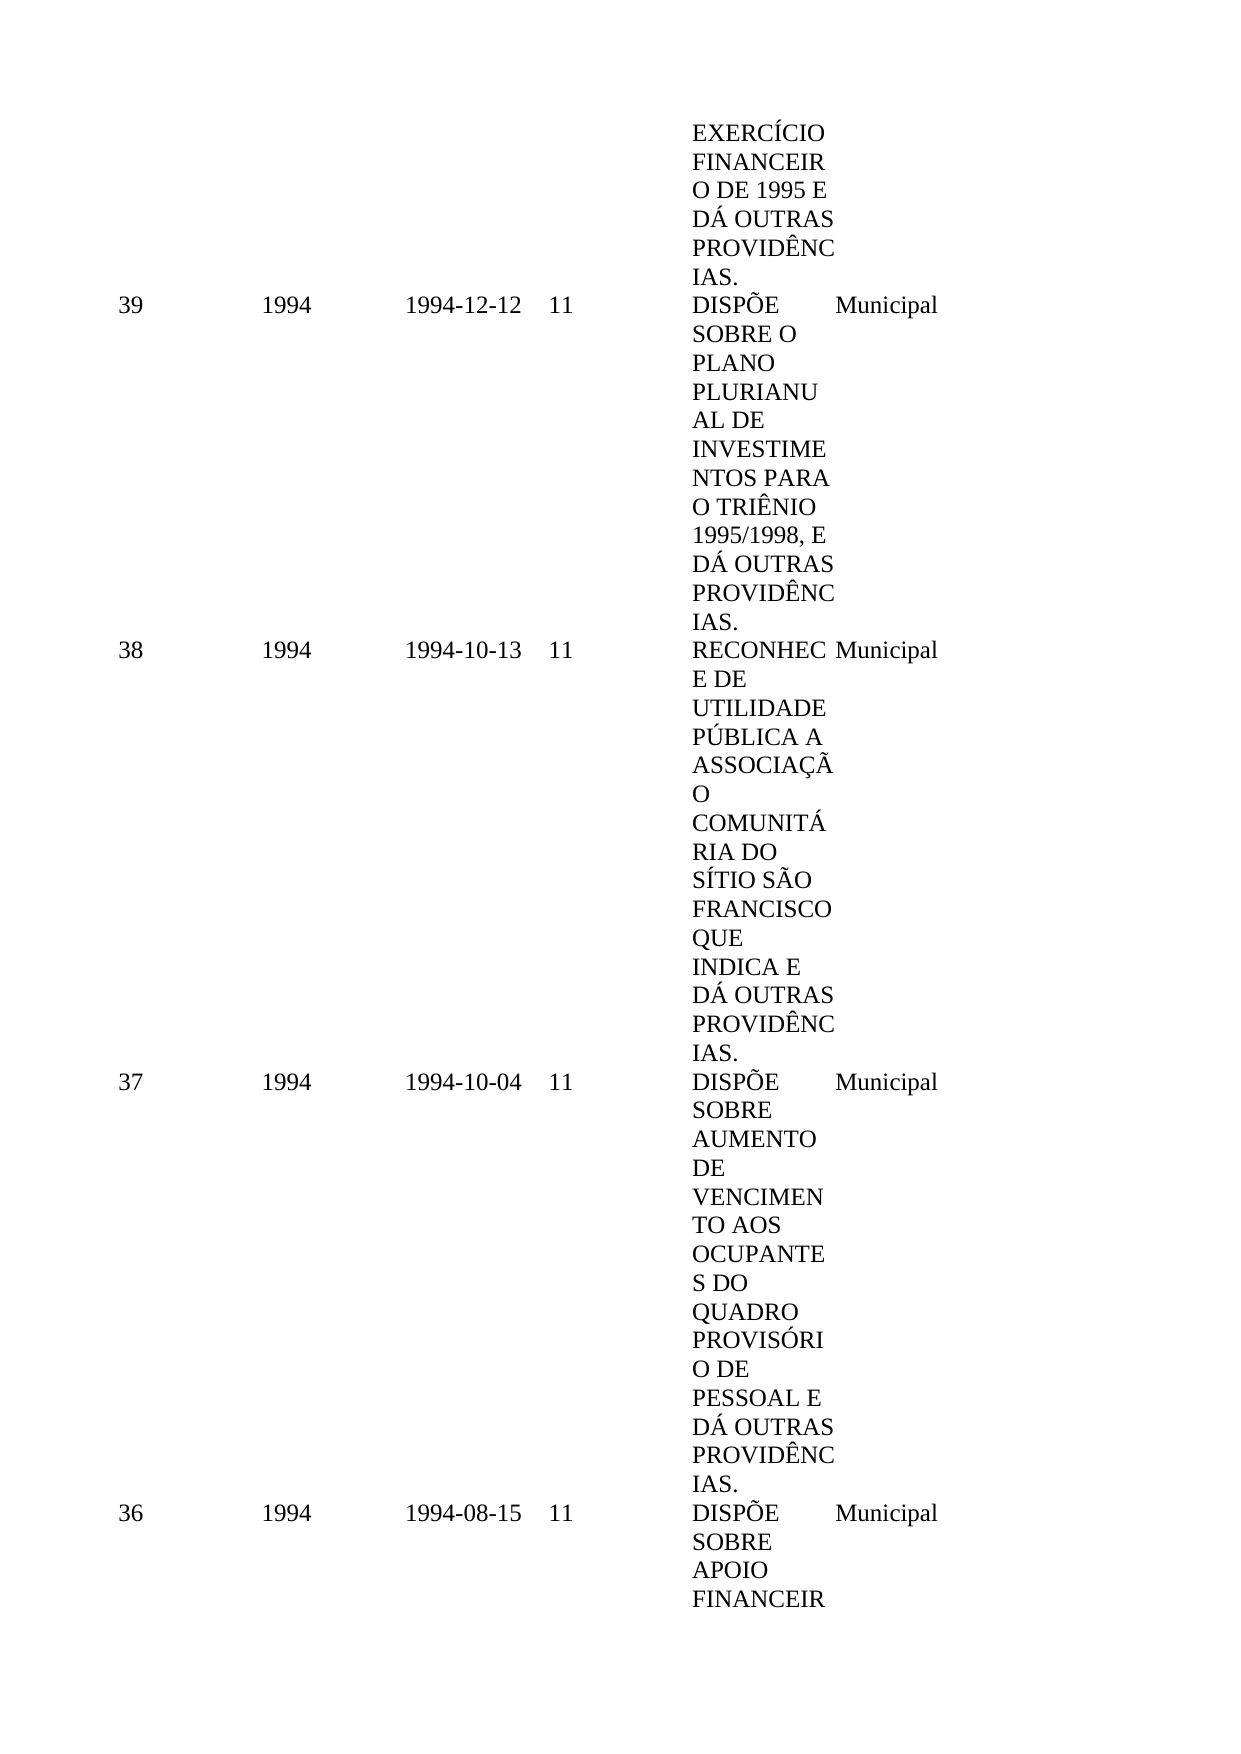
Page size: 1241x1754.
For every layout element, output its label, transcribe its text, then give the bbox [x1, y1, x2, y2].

table_cell DISPÕE SOBRE APOIO FINANCEIR [692, 1498, 835, 1613]
table_cell [979, 1067, 1122, 1498]
table_cell RECONHECE DE UTILIDADE PÚBLICA A ASSOCIAÇÃO COMUNITÁRIA DO SÍTIO SÃO FRANCISCO QUE INDICA E DÁ OUTRAS PROVIDÊNCIAS. [692, 636, 835, 1067]
table_cell 39 [118, 291, 261, 636]
table_cell DISPÕE SOBRE AUMENTO DE VENCIMENTO AOS OCUPANTES DO QUADRO PROVISÓRIO DE PESSOAL E DÁ OUTRAS PROVIDÊNCIAS. [692, 1067, 835, 1498]
table_cell 11 [548, 291, 692, 636]
table_cell DISPÕE SOBRE O PLANO PLURIANUAL DE INVESTIMENTOS PARA O TRIÊNIO 1995/1998, E DÁ OUTRAS PROVIDÊNCIAS. [692, 291, 835, 636]
table_cell EXERCÍCIO FINANCEIRO DE 1995 E DÁ OUTRAS PROVIDÊNCIAS. [692, 118, 835, 291]
table_cell 11 [548, 1498, 692, 1613]
table_cell 1994 [261, 1067, 405, 1498]
table_cell 37 [118, 1067, 261, 1498]
table_cell [405, 118, 548, 291]
table_cell [118, 118, 261, 291]
table_cell Municipal [835, 291, 979, 636]
table_cell [979, 1498, 1122, 1613]
table_cell [548, 118, 692, 291]
table_cell 38 [118, 636, 261, 1067]
table_cell [979, 118, 1122, 291]
table_cell 11 [548, 1067, 692, 1498]
table_cell 1994 [261, 1498, 405, 1613]
table_cell Municipal [835, 636, 979, 1067]
table_cell 1994-08-15 [405, 1498, 548, 1613]
table_cell [979, 636, 1122, 1067]
table_cell 36 [118, 1498, 261, 1613]
table_cell 1994-10-04 [405, 1067, 548, 1498]
table_cell 11 [548, 636, 692, 1067]
table_cell 1994-12-12 [405, 291, 548, 636]
table_cell 1994-10-13 [405, 636, 548, 1067]
table_cell [835, 118, 979, 291]
table_cell 1994 [261, 291, 405, 636]
table_cell Municipal [835, 1498, 979, 1613]
table_cell [979, 291, 1122, 636]
table_cell Municipal [835, 1067, 979, 1498]
table_cell 1994 [261, 636, 405, 1067]
table_cell [261, 118, 405, 291]
